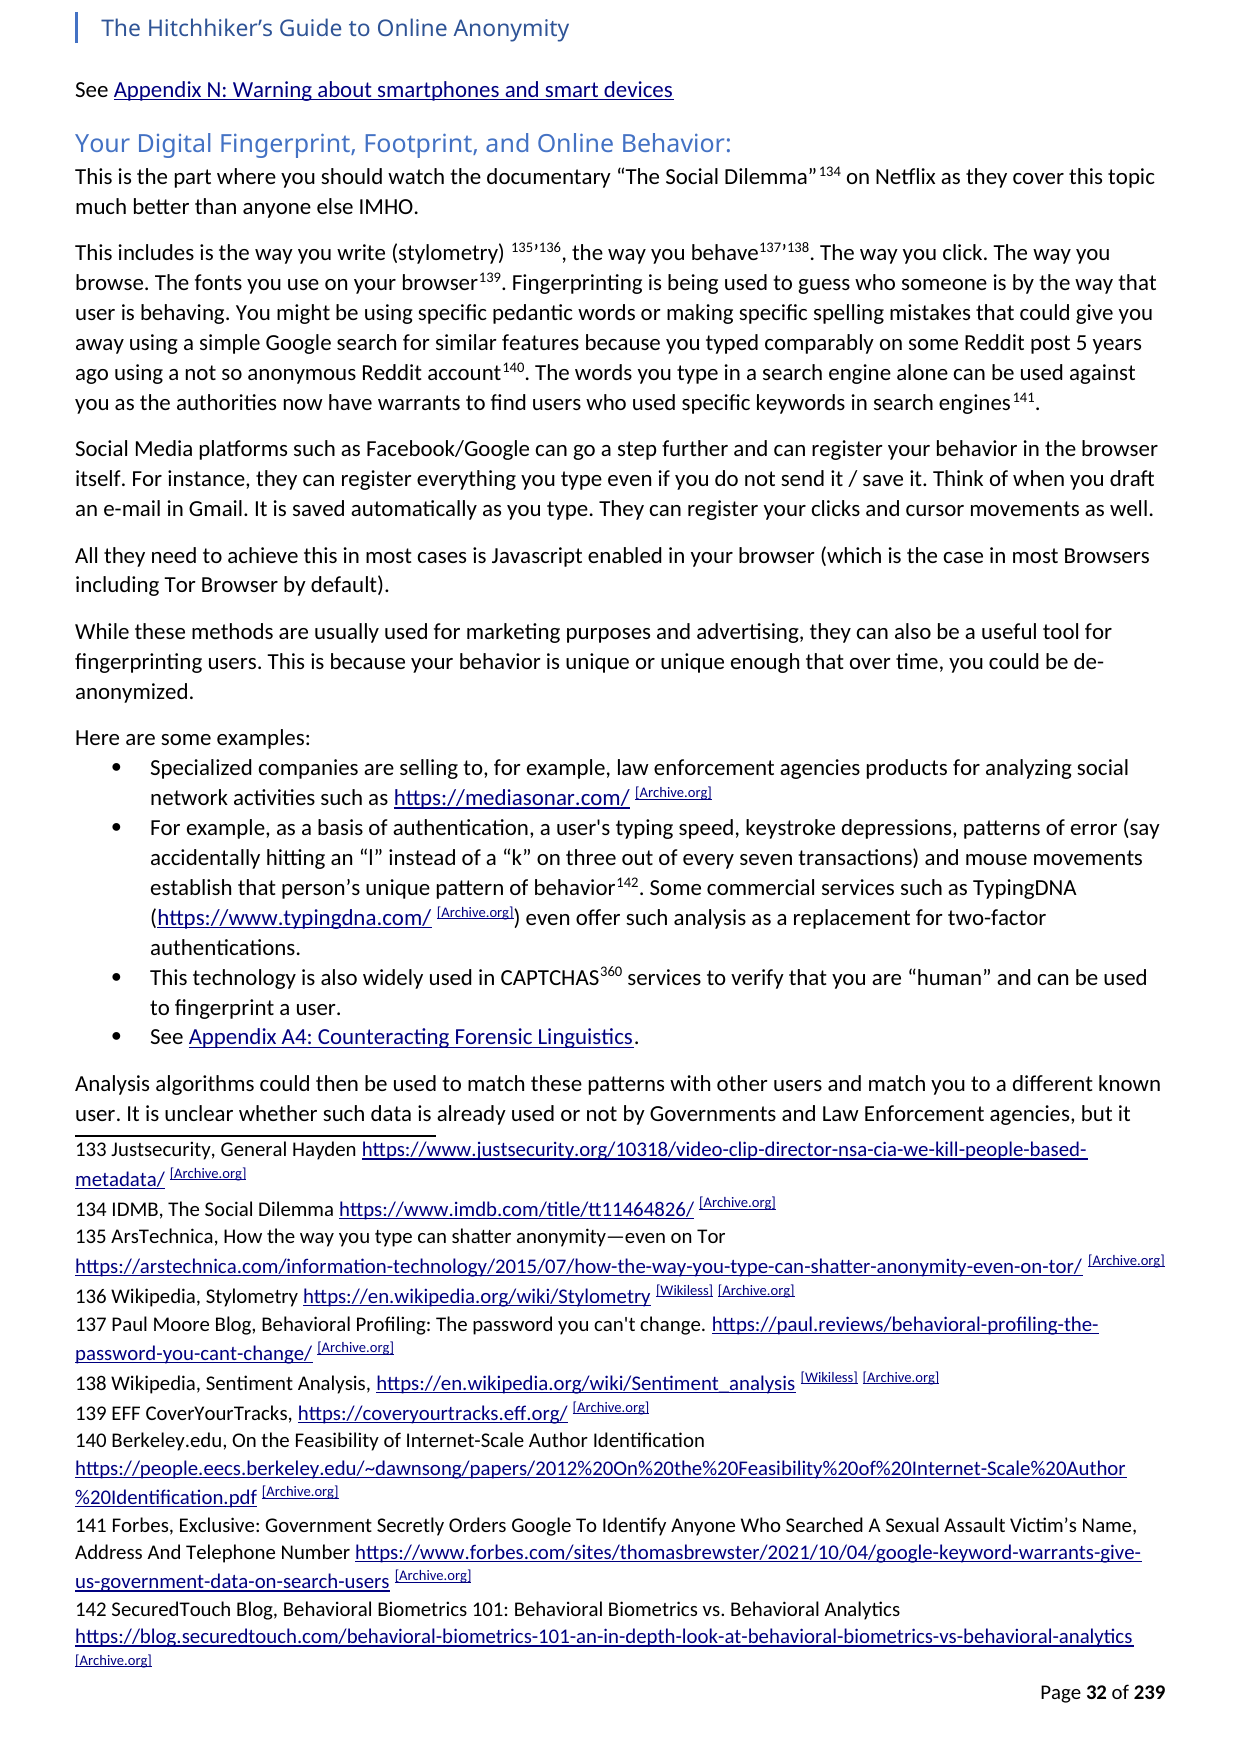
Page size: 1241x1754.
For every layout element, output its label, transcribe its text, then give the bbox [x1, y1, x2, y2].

text Analysis algorithms could then be used to match these patterns with other users and match you to a different known user. It is unclear whether such data is already used or not by Governments and Law Enforcement agencies, but it [75, 1069, 1165, 1127]
subtitle Your Digital Fingerprint, Footprint, and Online Behavior: [75, 126, 1165, 159]
text Forbes, Exclusive: Government Secretly Orders Google To Identify Anyone Who Searched A Sexual Assault Victim’s Name, Address And Telephone Number https://www.forbes.com/sites/thomasbrewster/2021/10/04/google-keyword-warrants-give-us-government-data-on-search-users [Archive.org] [75, 1512, 1165, 1594]
text ArsTechnica, How the way you type can shatter anonymity—even on Tor https://arstechnica.com/information-technology/2015/07/how-the-way-you-type-can-shatter-anonymity-even-on-tor/ [Archive.org] [75, 1224, 1165, 1279]
text While these methods are usually used for marketing purposes and advertising, they can also be a useful tool for fingerprinting users. This is because your behavior is unique or unique enough that over time, you could be de-anonymized. [75, 617, 1165, 705]
text All they need to achieve this in most cases is Javascript enabled in your browser (which is the case in most Browsers including Tor Browser by default). [75, 541, 1165, 599]
text See Appendix N: Warning about smartphones and smart devices [75, 75, 1165, 103]
list For example, as a basis of authentication, a user's typing speed, keystroke depressions, patterns of error (say accidentally hitting an “l” instead of a “k” on three out of every seven transactions) and mouse movements establish that person’s unique pattern of behavior. Some commercial services such as TypingDNA (https://www.typingdna.com/ [Archive.org]) even offer such analysis as a replacement for two-factor authentications. [112, 813, 1165, 961]
text EFF CoverYourTracks, https://coveryourtracks.eff.org/ [Archive.org] [75, 1398, 1165, 1426]
text Wikipedia, Stylometry https://en.wikipedia.org/wiki/Stylometry [Wikiless] [Archive.org] [75, 1281, 1165, 1309]
list This technology is also widely used in CAPTCHAS360 services to verify that you are “human” and can be used to fingerprint a user. [112, 963, 1165, 1021]
text IDMB, The Social Dilemma https://www.imdb.com/title/tt11464826/ [Archive.org] [75, 1194, 1165, 1222]
text Wikipedia, Sentiment Analysis, https://en.wikipedia.org/wiki/Sentiment_analysis [Wikiless] [Archive.org] [75, 1368, 1165, 1396]
list SecuredTouch Blog, Behavioral Biometrics 101: Behavioral Biometrics vs. Behavioral Analytics https://blog.securedtouch.com/behavioral-biometrics-101-an-in-depth-look-at-behavioral-biometrics-vs-behavioral-analytics [Archive.org] [75, 1596, 1165, 1679]
text Social Media platforms such as Facebook/Google can go a step further and can register your behavior in the browser itself. For instance, they can register everything you type even if you do not send it / save it. Think of when you draft an e-mail in Gmail. It is saved automatically as you type. They can register your clicks and cursor movements as well. [75, 434, 1165, 522]
text Justsecurity, General Hayden https://www.justsecurity.org/10318/video-clip-director-nsa-cia-we-kill-people-based-metadata/ [Archive.org] [75, 1137, 1165, 1192]
text Paul Moore Blog, Behavioral Profiling: The password you can't change. https://paul.reviews/behavioral-profiling-the-password-you-cant-change/ [Archive.org] [75, 1311, 1165, 1366]
text This is the part where you should watch the documentary “The Social Dilemma” on Netflix as they cover this topic much better than anyone else IMHO. [75, 162, 1165, 220]
text Berkeley.edu, On the Feasibility of Internet-Scale Author Identification https://people.eecs.berkeley.edu/~dawnsong/papers/2012%20On%20the%20Feasibility%20of%20Internet-Scale%20Author%20Identification.pdf [Archive.org] [75, 1428, 1165, 1510]
text Here are some examples: [75, 723, 1165, 752]
text This includes is the way you write (stylometry) ’, the way you behave’. The way you click. The way you browse. The fonts you use on your browser. Fingerprinting is being used to guess who someone is by the way that user is behaving. You might be using specific pedantic words or making specific spelling mistakes that could give you away using a simple Google search for similar features because you typed comparably on some Reddit post 5 years ago using a not so anonymous Reddit account. The words you type in a search engine alone can be used against you as the authorities now have warrants to find users who used specific keywords in search engines. [75, 238, 1165, 416]
list Specialized companies are selling to, for example, law enforcement agencies products for analyzing social network activities such as https://mediasonar.com/ [Archive.org] [112, 753, 1165, 811]
list See Appendix A4: Counteracting Forensic Linguistics. [112, 1022, 1165, 1051]
